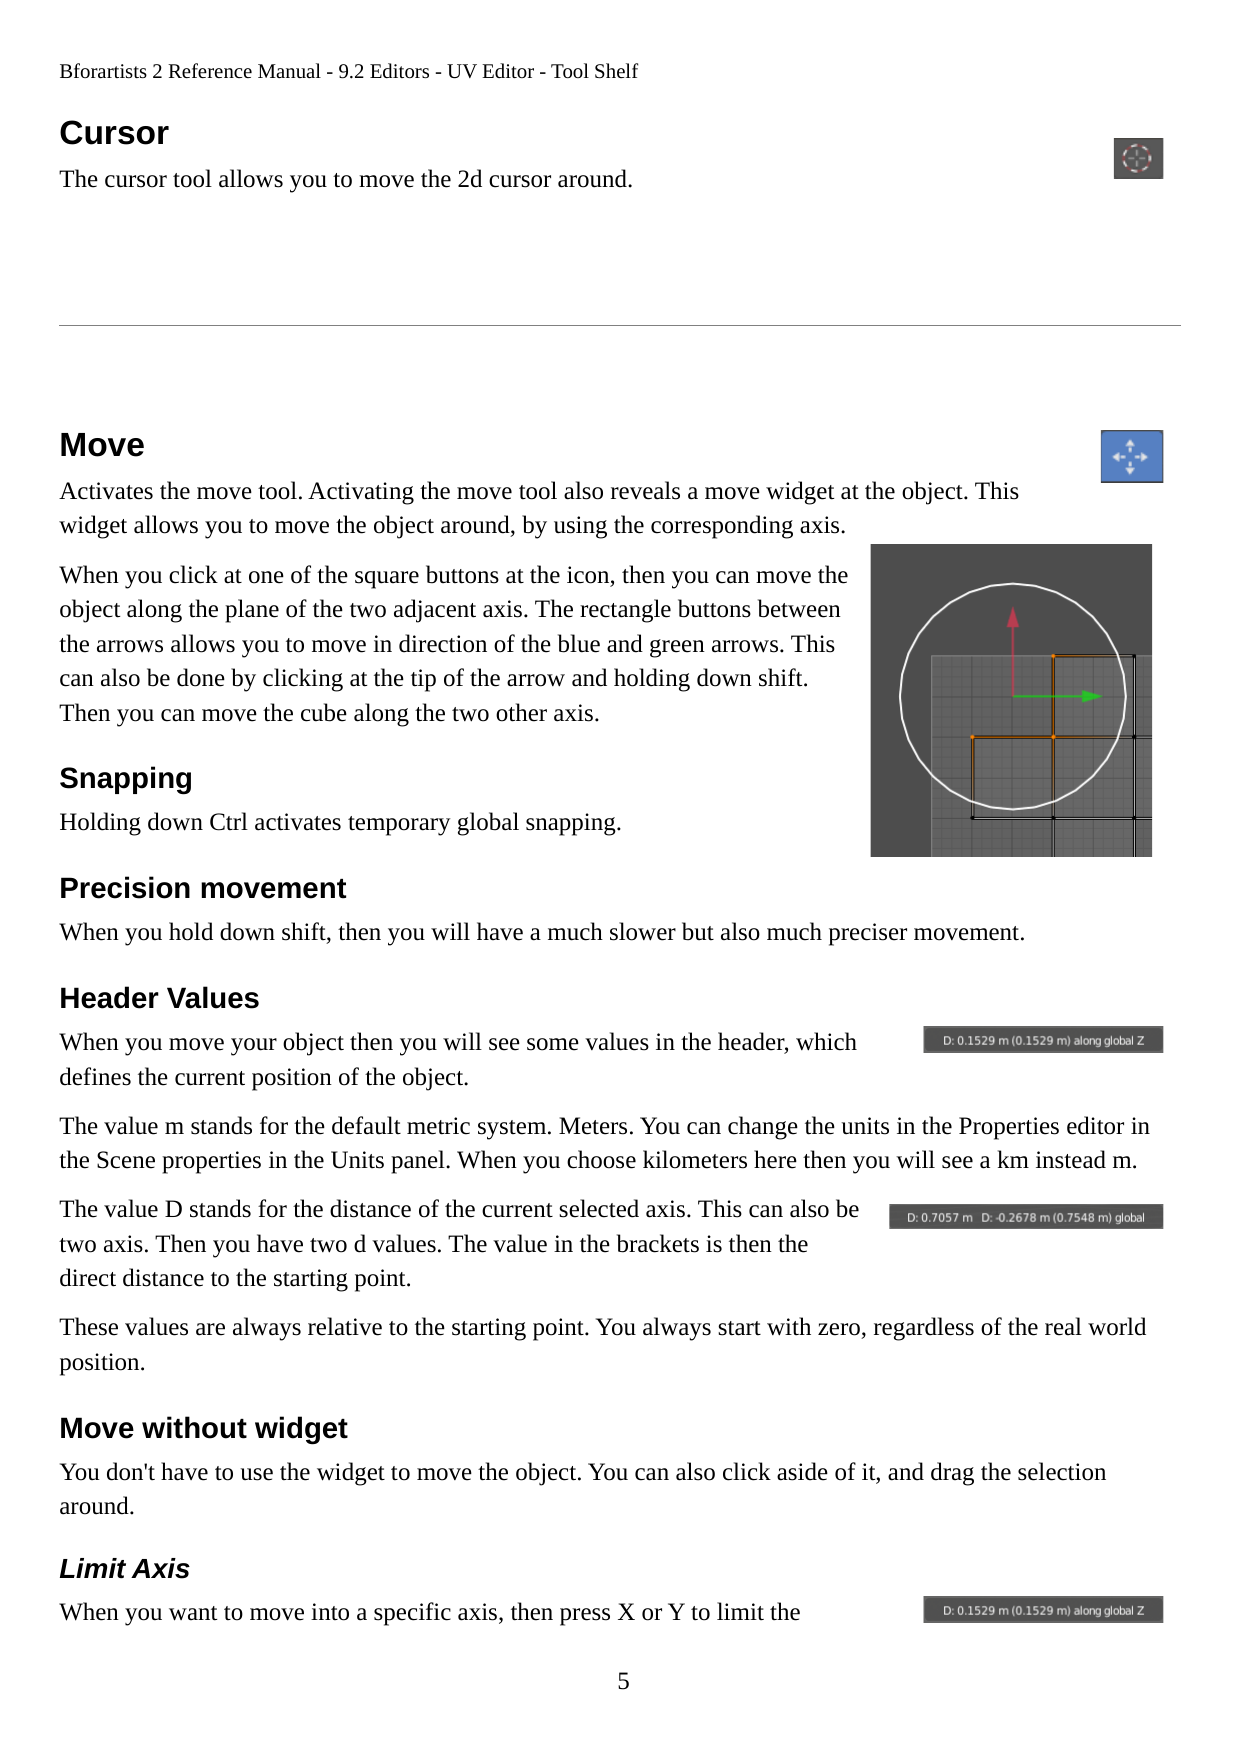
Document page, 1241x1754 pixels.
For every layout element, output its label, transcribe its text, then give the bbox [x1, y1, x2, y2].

text Holding down Ctrl activates temporary global snapping. [59, 807, 870, 836]
text When you hold down shift, then you will have a much slower but also much preciser movement. [59, 917, 1181, 946]
text When you want to move into a specific axis, then press X or Y to limit the [59, 1597, 1181, 1626]
subtitle Precision movement [59, 871, 1181, 905]
subtitle Limit Axis [59, 1553, 1181, 1585]
subtitle Cursor [59, 113, 1181, 151]
picture [870, 544, 1153, 857]
picture [923, 1596, 1164, 1623]
text You don't have to use the widget to move the object. You can also click aside of it, and drag the selection around. [59, 1457, 1181, 1520]
picture [1100, 430, 1164, 483]
text The value D stands for the distance of the current selected axis. This can also be two axis. Then you have two d values. The value in the brackets is then the direct distance to the starting point. [59, 1194, 1181, 1292]
subtitle Header Values [59, 981, 1181, 1015]
picture [889, 1204, 1164, 1229]
subtitle Snapping [59, 761, 870, 795]
subtitle [1153, 761, 1181, 795]
picture [923, 1026, 1164, 1053]
subtitle Move without widget [59, 1411, 1181, 1444]
text The cursor tool allows you to move the 2d cursor around. [59, 164, 1181, 192]
text Activates the move tool. Activating the move tool also reveals a move widget at the object. This widget allows you to move the object around, by using the corresponding axis. [59, 476, 1181, 539]
text When you click at one of the square buttons at the icon, then you can move the object along the plane of the two adjacent axis. The rectangle buttons between the arrows allows you to move in direction of the blue and green arrows. This can also be done by clicking at the tip of the arrow and holding down shift. Then you can move the cube along the two other axis. [59, 560, 870, 726]
text When you move your object then you will see some values in the header, which defines the current position of the object. [59, 1027, 1181, 1091]
subtitle Move [59, 425, 1181, 464]
text These values are always relative to the starting point. You always start with zero, regardless of the real world position. [59, 1312, 1181, 1376]
picture [1113, 138, 1164, 179]
text The value m stands for the default metric system. Meters. You can change the units in the Properties editor in the Scene properties in the Units panel. When you choose kilometers here then you will see a km instead m. [59, 1111, 1181, 1174]
